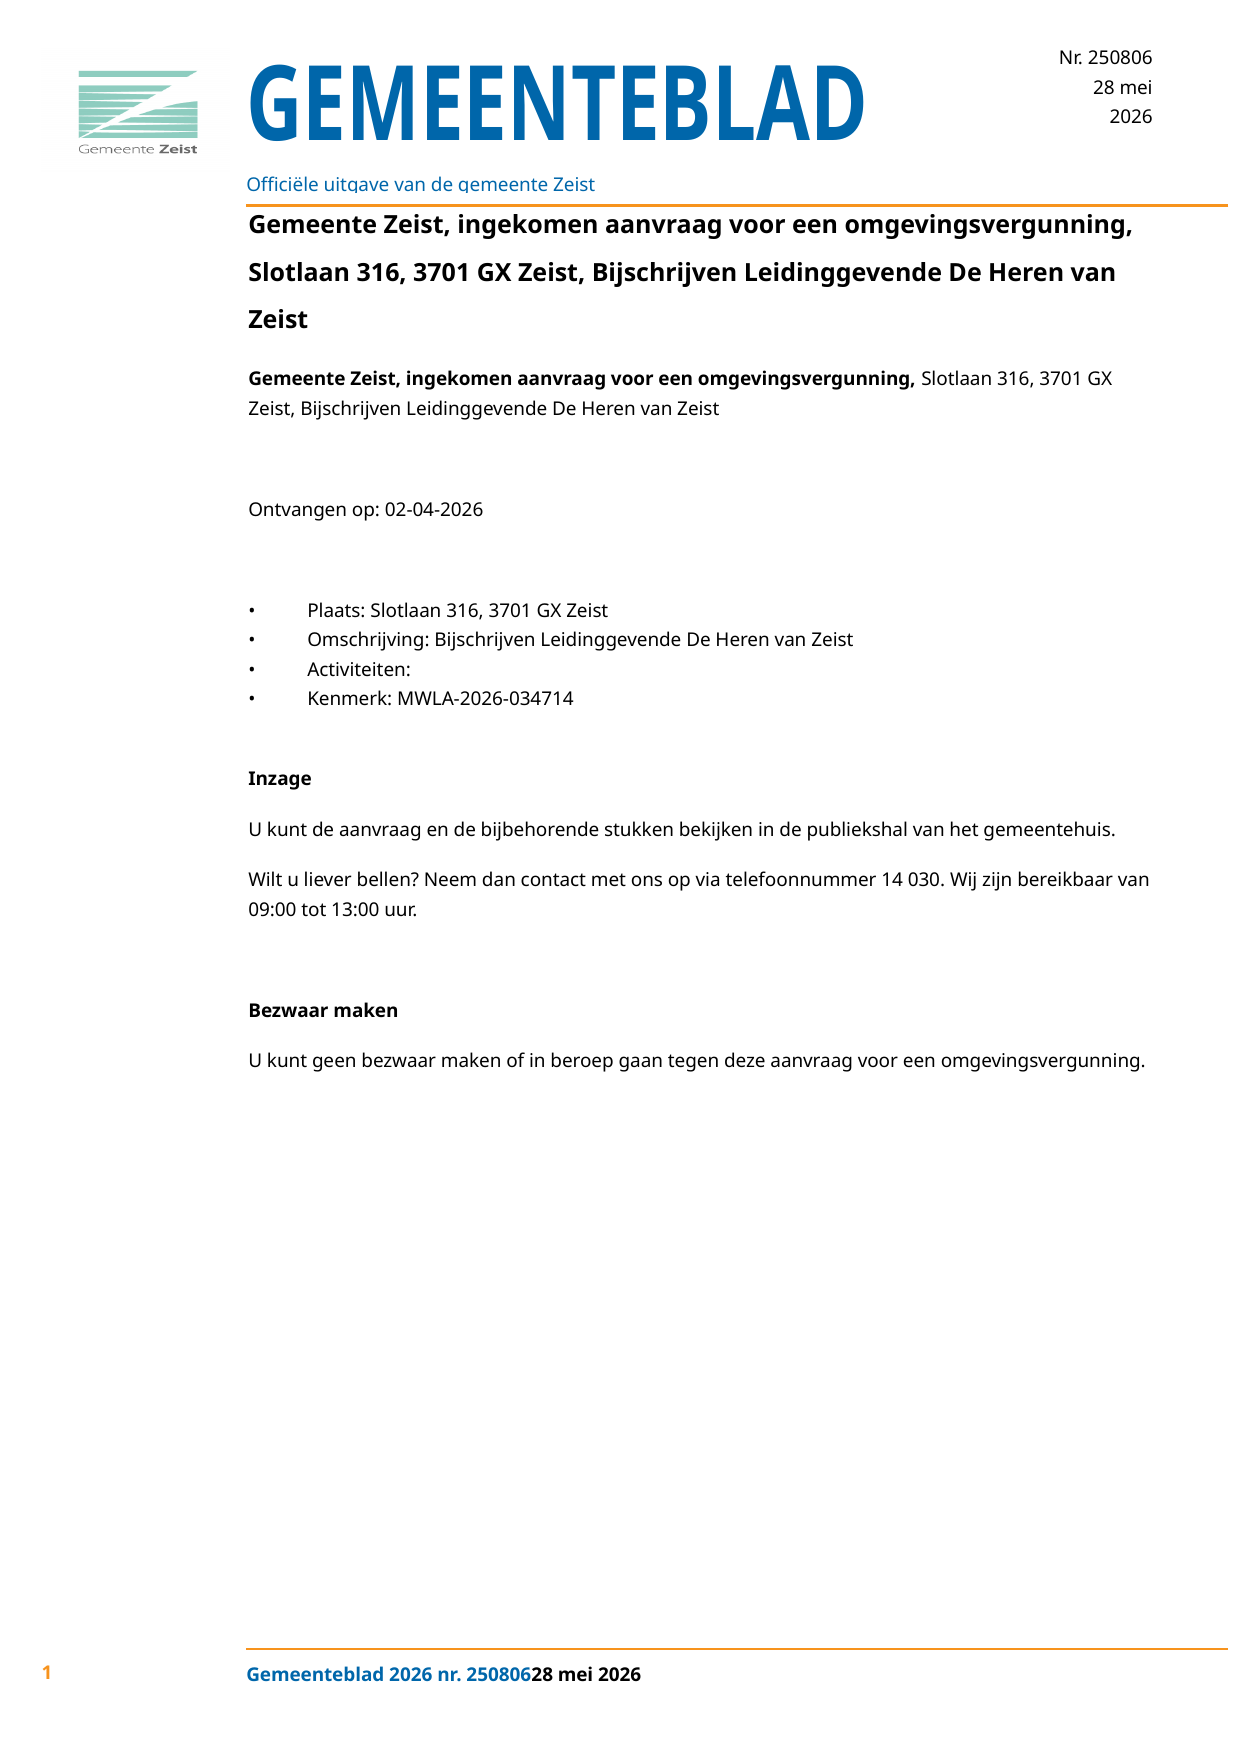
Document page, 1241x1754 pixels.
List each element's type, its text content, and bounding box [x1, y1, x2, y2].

text Inzage [248, 766, 1152, 791]
text Bezwaar maken [248, 997, 1152, 1022]
list Activiteiten: [248, 656, 1152, 682]
text Gemeente Zeist, ingekomen aanvraag voor een omgevingsvergunning, Slotlaan 316, 3701 GX Zeist, Bijschrijven Leidinggevende De Heren van Zeist [248, 207, 1152, 336]
list Plaats: Slotlaan 316, 3701 GX Zeist [248, 597, 1152, 622]
picture [41, 47, 231, 172]
text Wilt u liever bellen? Neem dan contact met ons op via telefoonnummer 14 030. Wij zijn bereikbaar van 09:00 tot 13:00 uur. [248, 866, 1152, 922]
list Kenmerk: MWLA-2026-034714 [248, 686, 1152, 711]
text U kunt geen bezwaar maken of in beroep gaan tegen deze aanvraag voor een omgevingsvergunning. [248, 1047, 1152, 1073]
text Gemeente Zeist, ingekomen aanvraag voor een omgevingsvergunning, Slotlaan 316, 3701 GX Zeist, Bijschrijven Leidinggevende De Heren van Zeist [248, 366, 1152, 421]
text U kunt de aanvraag en de bijbehorende stukken bekijken in de publiekshal van het gemeentehuis. [248, 816, 1152, 842]
text Ontvangen op: 02-04-2026 [248, 496, 1152, 522]
list Omschrijving: Bijschrijven Leidinggevende De Heren van Zeist [248, 626, 1152, 652]
